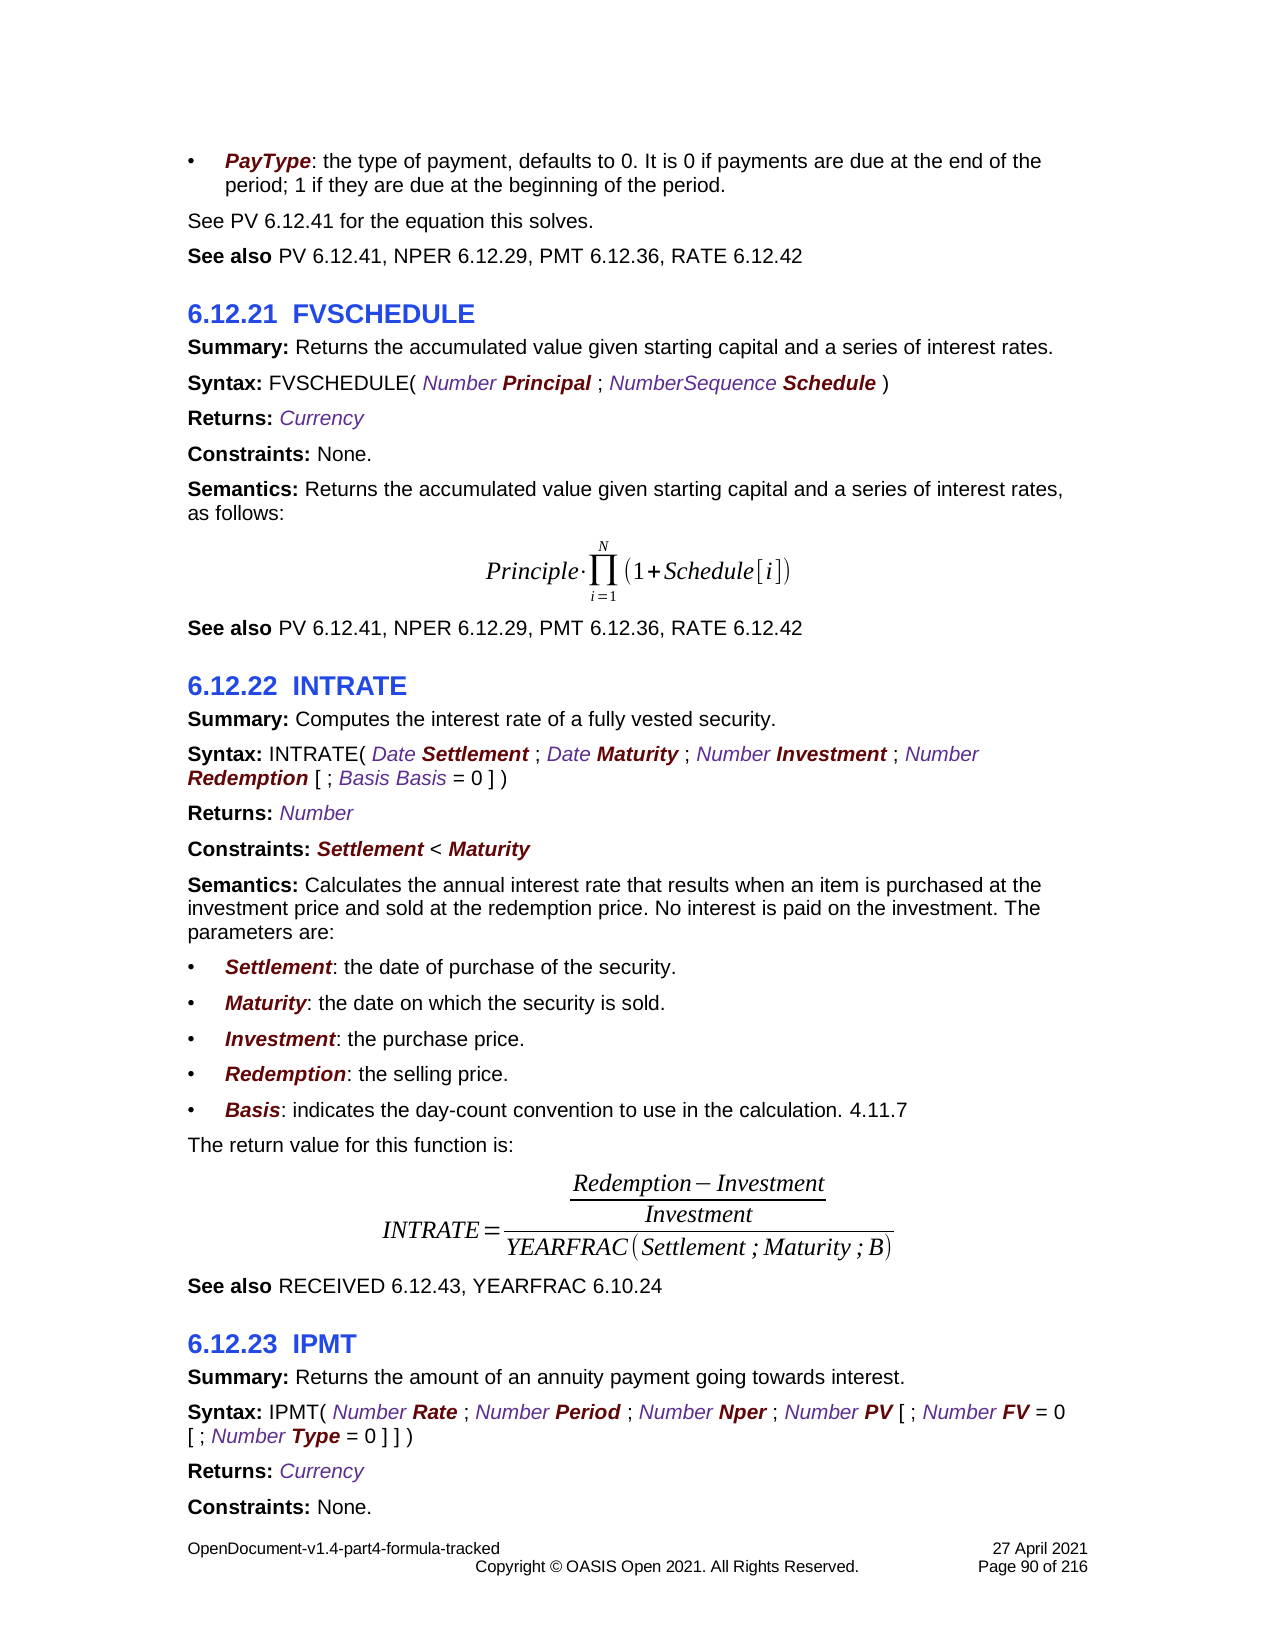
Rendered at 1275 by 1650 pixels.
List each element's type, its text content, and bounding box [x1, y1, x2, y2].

text Semantics: Calculates the annual interest rate that results when an item is purchased at the investment price and sold at the redemption price. No interest is paid on the investment. The parameters are: [187, 873, 1088, 944]
list Settlement: the date of purchase of the security. [187, 956, 1088, 979]
text Constraints: Settlement < Maturity [187, 837, 1088, 861]
text See also RECEIVED 6.12.43, YEARFRAC 6.10.24 [187, 1274, 1088, 1298]
text The return value for this function is: [187, 1134, 1088, 1157]
list PayType: the type of payment, defaults to 0. It is 0 if payments are due at the end of the period; 1 if they are due at the beginning of the period. [187, 150, 1088, 197]
text Semantics: Returns the accumulated value given starting capital and a series of interest rates, as follows: [187, 478, 1088, 525]
list Basis: indicates the day-count convention to use in the calculation. 4.11.7 [187, 1098, 1088, 1122]
text Constraints: None. [187, 442, 1088, 466]
text Summary: Computes the interest rate of a fully vested security. [187, 707, 1088, 731]
text See PV 6.12.41 for the equation this solves. [187, 209, 1088, 233]
text Summary: Returns the accumulated value given starting capital and a series of interest rates. [187, 335, 1088, 359]
text See also PV 6.12.41, NPER 6.12.29, PMT 6.12.36, RATE 6.12.42 [187, 616, 1088, 640]
list Redemption: the selling price. [187, 1063, 1088, 1086]
text Constraints: None. [187, 1496, 1088, 1519]
text Returns: Currency [187, 407, 1088, 430]
text Returns: Number [187, 802, 1088, 825]
subtitle INTRATE [187, 671, 1088, 701]
subtitle IPMT [187, 1329, 1088, 1359]
text Returns: Currency [187, 1460, 1088, 1483]
text Summary: Returns the amount of an annuity payment going towards interest. [187, 1365, 1088, 1389]
subtitle FVSCHEDULE [187, 299, 1088, 329]
text Syntax: INTRATE( Date Settlement ; Date Maturity ; Number Investment ; Number Redemption [ ; Basis Basis = 0 ] ) [187, 743, 1088, 790]
text Syntax: FVSCHEDULE( Number Principal ; NumberSequence Schedule ) [187, 371, 1088, 394]
list Maturity: the date on which the security is sold. [187, 991, 1088, 1015]
text See also PV 6.12.41, NPER 6.12.29, PMT 6.12.36, RATE 6.12.42 [187, 245, 1088, 268]
text Syntax: IPMT( Number Rate ; Number Period ; Number Nper ; Number PV [ ; Number FV = 0 [ ; Number Type = 0 ] ] ) [187, 1401, 1088, 1448]
list Investment: the purchase price. [187, 1027, 1088, 1051]
